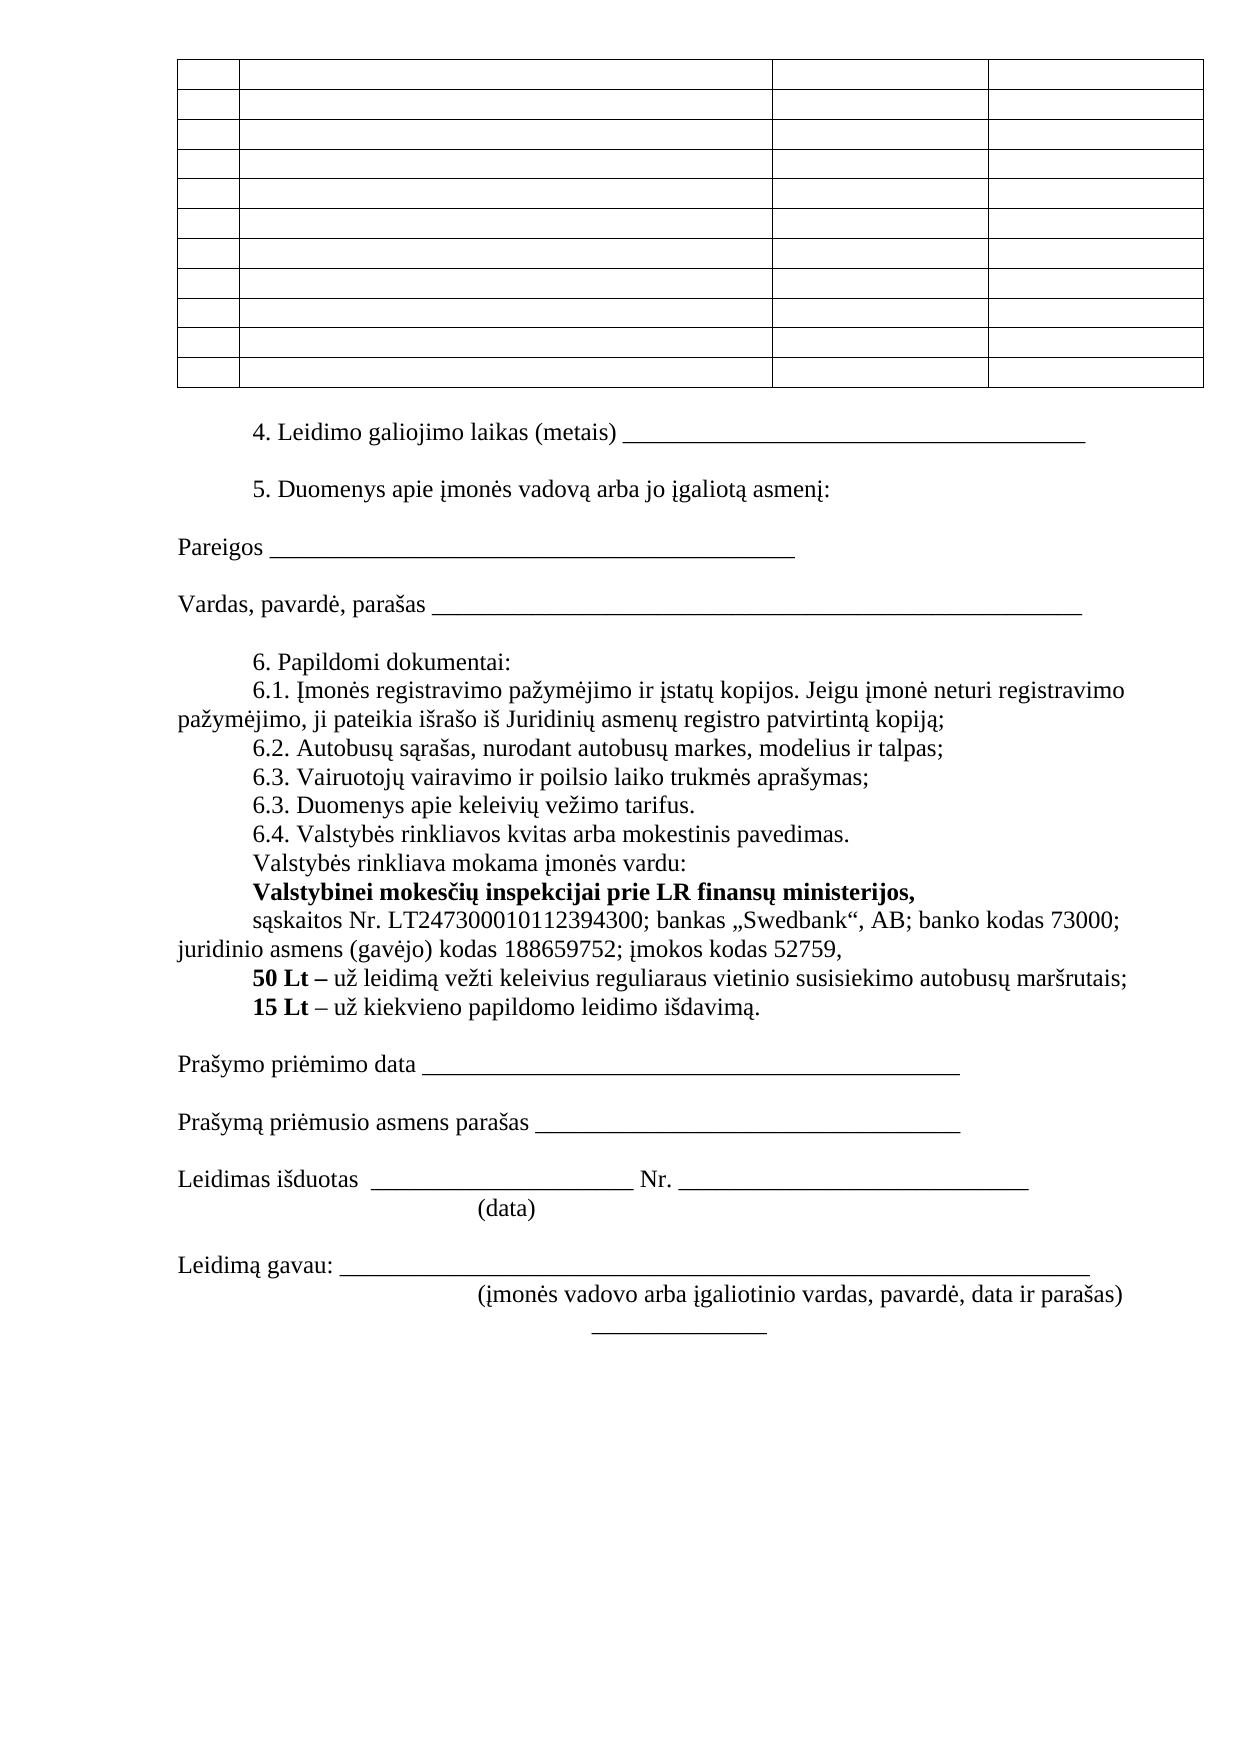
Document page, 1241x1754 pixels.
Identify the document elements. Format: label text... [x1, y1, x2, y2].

table_cell [240, 328, 772, 357]
text (įmonės vadovo arba įgaliotinio vardas, pavardė, data ir parašas) [402, 1279, 1181, 1308]
table_cell [773, 150, 988, 178]
table_cell [773, 269, 988, 297]
table_cell [178, 239, 239, 268]
table_cell [178, 60, 239, 89]
table_cell [178, 328, 239, 357]
table_cell [178, 209, 239, 238]
text sąskaitos Nr. LT247300010112394300; bankas „Swedbank“, AB; banko kodas 73000; juridinio asmens (gavėjo) kodas 188659752; įmokos kodas 52759, [177, 905, 1181, 963]
table_cell [773, 60, 988, 89]
text Valstybinei mokesčių inspekcijai prie LR finansų ministerijos, [177, 877, 1181, 905]
text 5. Duomenys apie įmonės vadovą arba jo įgaliotą asmenį: [177, 474, 1181, 503]
table_cell [240, 209, 772, 238]
text Vardas, pavardė, parašas ____________________________________________________ [177, 589, 1181, 618]
table_cell [989, 209, 1203, 238]
table_cell [989, 328, 1203, 357]
text 6. Papildomi dokumentai: [177, 647, 1181, 675]
table_cell [178, 179, 239, 208]
text 4. Leidimo galiojimo laikas (metais) _____________________________________ [177, 417, 1181, 445]
table_cell [989, 239, 1203, 268]
text Valstybės rinkliava mokama įmonės vardu: [177, 848, 1181, 877]
table_cell [240, 239, 772, 268]
text Leidimas išduotas _____________________ Nr. ____________________________ [177, 1164, 1181, 1193]
table_cell [773, 239, 988, 268]
table_cell [240, 299, 772, 327]
table_cell [773, 120, 988, 148]
text (data) [402, 1193, 1181, 1222]
table_cell [989, 179, 1203, 208]
table_cell [989, 60, 1203, 89]
text 6.3. Duomenys apie keleivių vežimo tarifus. [177, 790, 1181, 819]
text 6.1. Įmonės registravimo pažymėjimo ir įstatų kopijos. Jeigu įmonė neturi registravimo pažymėjimo, ji pateikia išrašo iš Juridinių asmenų registro patvirtintą kopiją; [177, 675, 1181, 733]
table_cell [178, 150, 239, 178]
table_cell [989, 90, 1203, 119]
table_cell [240, 358, 772, 387]
text ______________ [177, 1308, 1181, 1337]
text Prašymą priėmusio asmens parašas __________________________________ [177, 1107, 1181, 1135]
table_cell [773, 179, 988, 208]
text Pareigos __________________________________________ [177, 532, 1181, 560]
table_cell [178, 120, 239, 148]
text 6.3. Vairuotojų vairavimo ir poilsio laiko trukmės aprašymas; [177, 762, 1181, 790]
table_cell [178, 269, 239, 297]
text 6.4. Valstybės rinkliavos kvitas arba mokestinis pavedimas. [177, 819, 1181, 848]
table_cell [989, 150, 1203, 178]
text Prašymo priėmimo data ___________________________________________ [177, 1049, 1181, 1078]
text 15 Lt – už kiekvieno papildomo leidimo išdavimą. [177, 992, 1181, 1020]
table_cell [178, 90, 239, 119]
table_cell [178, 299, 239, 327]
text Leidimą gavau: ____________________________________________________________ [177, 1250, 1181, 1279]
table_cell [240, 179, 772, 208]
table_cell [773, 299, 988, 327]
table_cell [989, 120, 1203, 148]
table_cell [178, 358, 239, 387]
text 50 Lt – už leidimą vežti keleivius reguliaraus vietinio susisiekimo autobusų maršrutais; [177, 963, 1181, 992]
table_cell [989, 299, 1203, 327]
table_cell [989, 358, 1203, 387]
table_cell [240, 120, 772, 148]
table_cell [240, 90, 772, 119]
table_cell [773, 328, 988, 357]
table_cell [989, 269, 1203, 297]
table_cell [240, 60, 772, 89]
table_cell [240, 269, 772, 297]
table_cell [240, 150, 772, 178]
table_cell [773, 90, 988, 119]
table_cell [773, 358, 988, 387]
text 6.2. Autobusų sąrašas, nurodant autobusų markes, modelius ir talpas; [177, 733, 1181, 762]
table_cell [773, 209, 988, 238]
